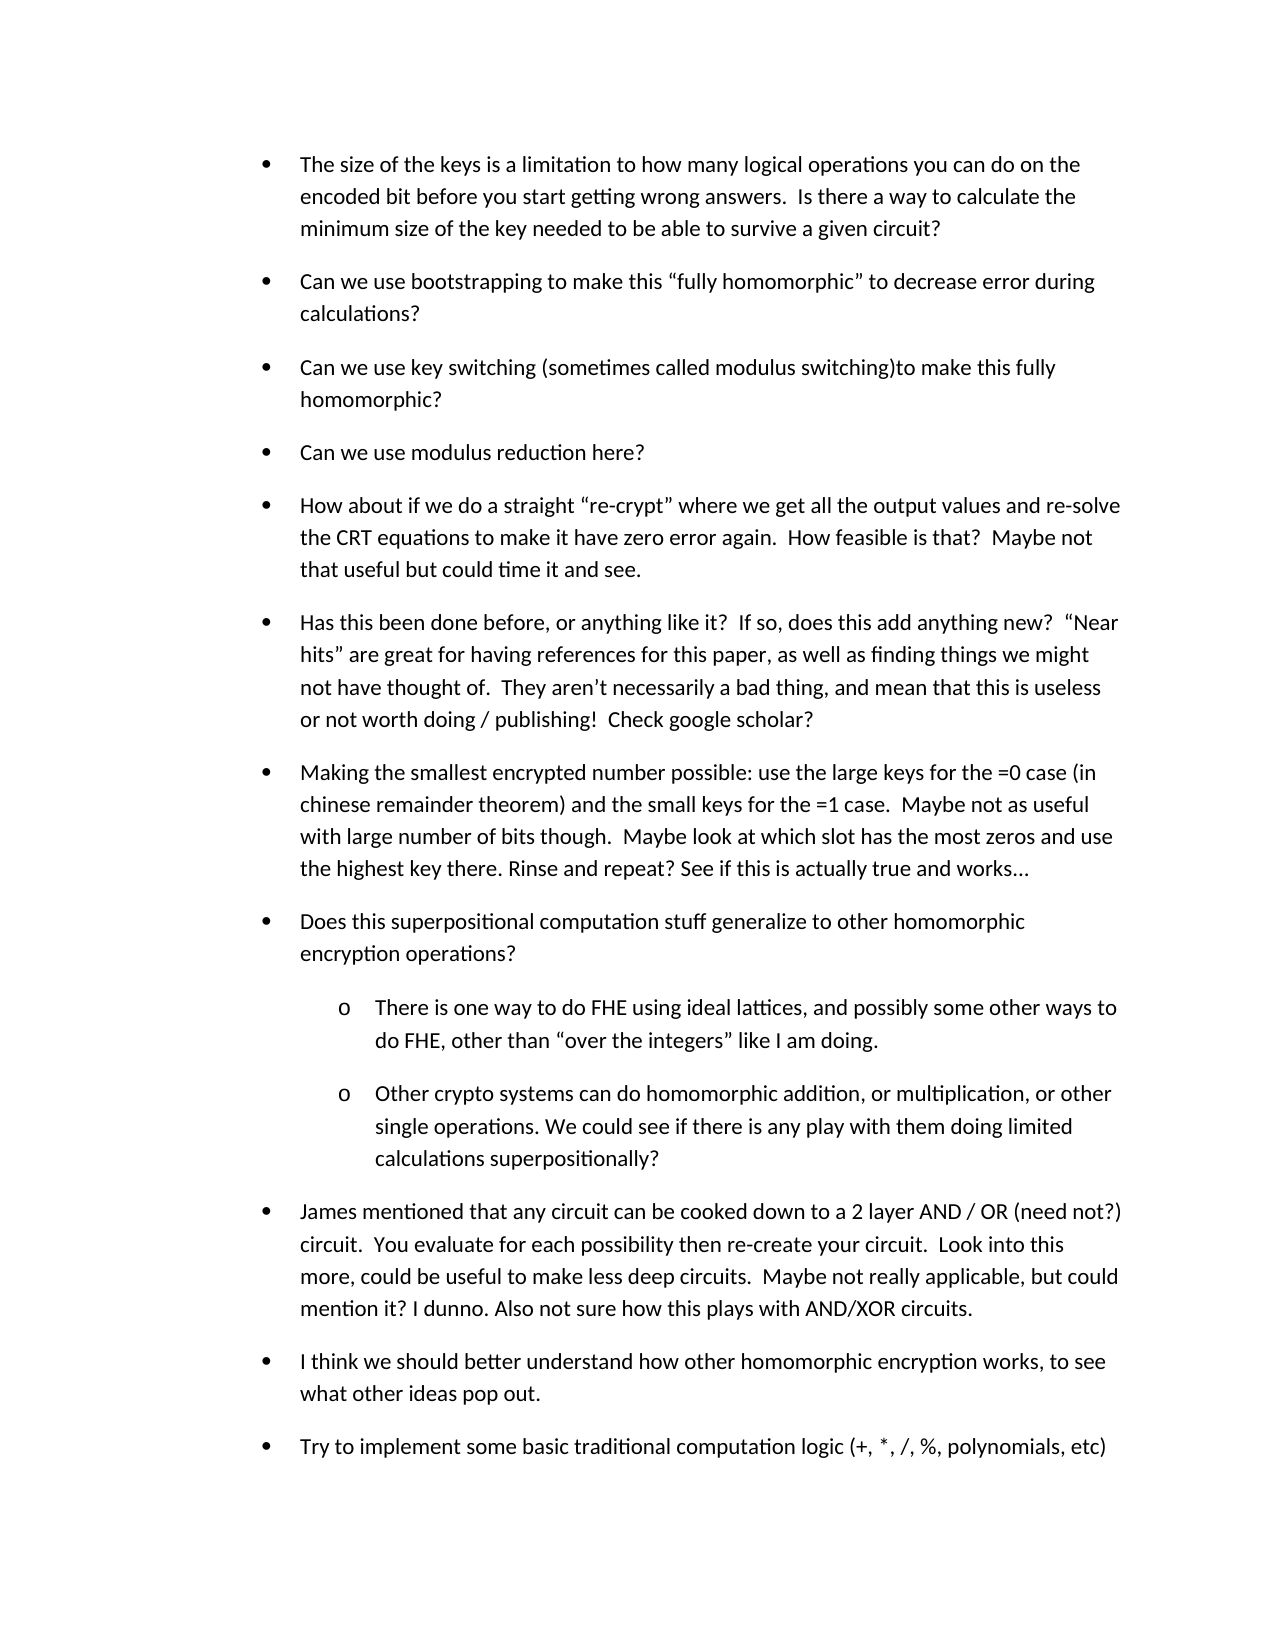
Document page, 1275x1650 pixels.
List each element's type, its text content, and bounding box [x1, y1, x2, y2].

list James mentioned that any circuit can be cooked down to a 2 layer AND / OR (need not?) circuit. You evaluate for each possibility then re-create your circuit. Look into this more, could be useful to make less deep circuits. Maybe not really applicable, but could mention it? I dunno. Also not sure how this plays with AND/XOR circuits. [262, 1197, 1125, 1322]
list Try to implement some basic traditional computation logic (+, *, /, %, polynomials, etc) [262, 1432, 1125, 1460]
list There is one way to do FHE using ideal lattices, and possibly some other ways to do FHE, other than “over the integers” like I am doing. [337, 993, 1125, 1054]
list Can we use bootstrapping to make this “fully homomorphic” to decrease error during calculations? [262, 267, 1125, 328]
list Can we use modulus reduction here? [262, 438, 1125, 466]
list I think we should better understand how other homomorphic encryption works, to see what other ideas pop out. [262, 1347, 1125, 1407]
list Can we use key switching (sometimes called modulus switching)to make this fully homomorphic? [262, 353, 1125, 413]
list The size of the keys is a limitation to how many logical operations you can do on the encoded bit before you start getting wrong answers. Is there a way to calculate the minimum size of the key needed to be able to survive a given circuit? [262, 150, 1125, 242]
list Other crypto systems can do homomorphic addition, or multiplication, or other single operations. We could see if there is any play with them doing limited calculations superpositionally? [337, 1079, 1125, 1172]
list Has this been done before, or anything like it? If so, does this add anything new? “Near hits” are great for having references for this paper, as well as finding things we might not have thought of. They aren’t necessarily a bad thing, and mean that this is useless or not worth doing / publishing! Check google scholar? [262, 608, 1125, 733]
list Does this superpositional computation stuff generalize to other homomorphic encryption operations? [262, 907, 1125, 968]
list How about if we do a straight “re-crypt” where we get all the output values and re-solve the CRT equations to make it have zero error again. How feasible is that? Maybe not that useful but could time it and see. [262, 491, 1125, 583]
list Making the smallest encrypted number possible: use the large keys for the =0 case (in chinese remainder theorem) and the small keys for the =1 case. Maybe not as useful with large number of bits though. Maybe look at which slot has the most zeros and use the highest key there. Rinse and repeat? See if this is actually true and works... [262, 758, 1125, 882]
